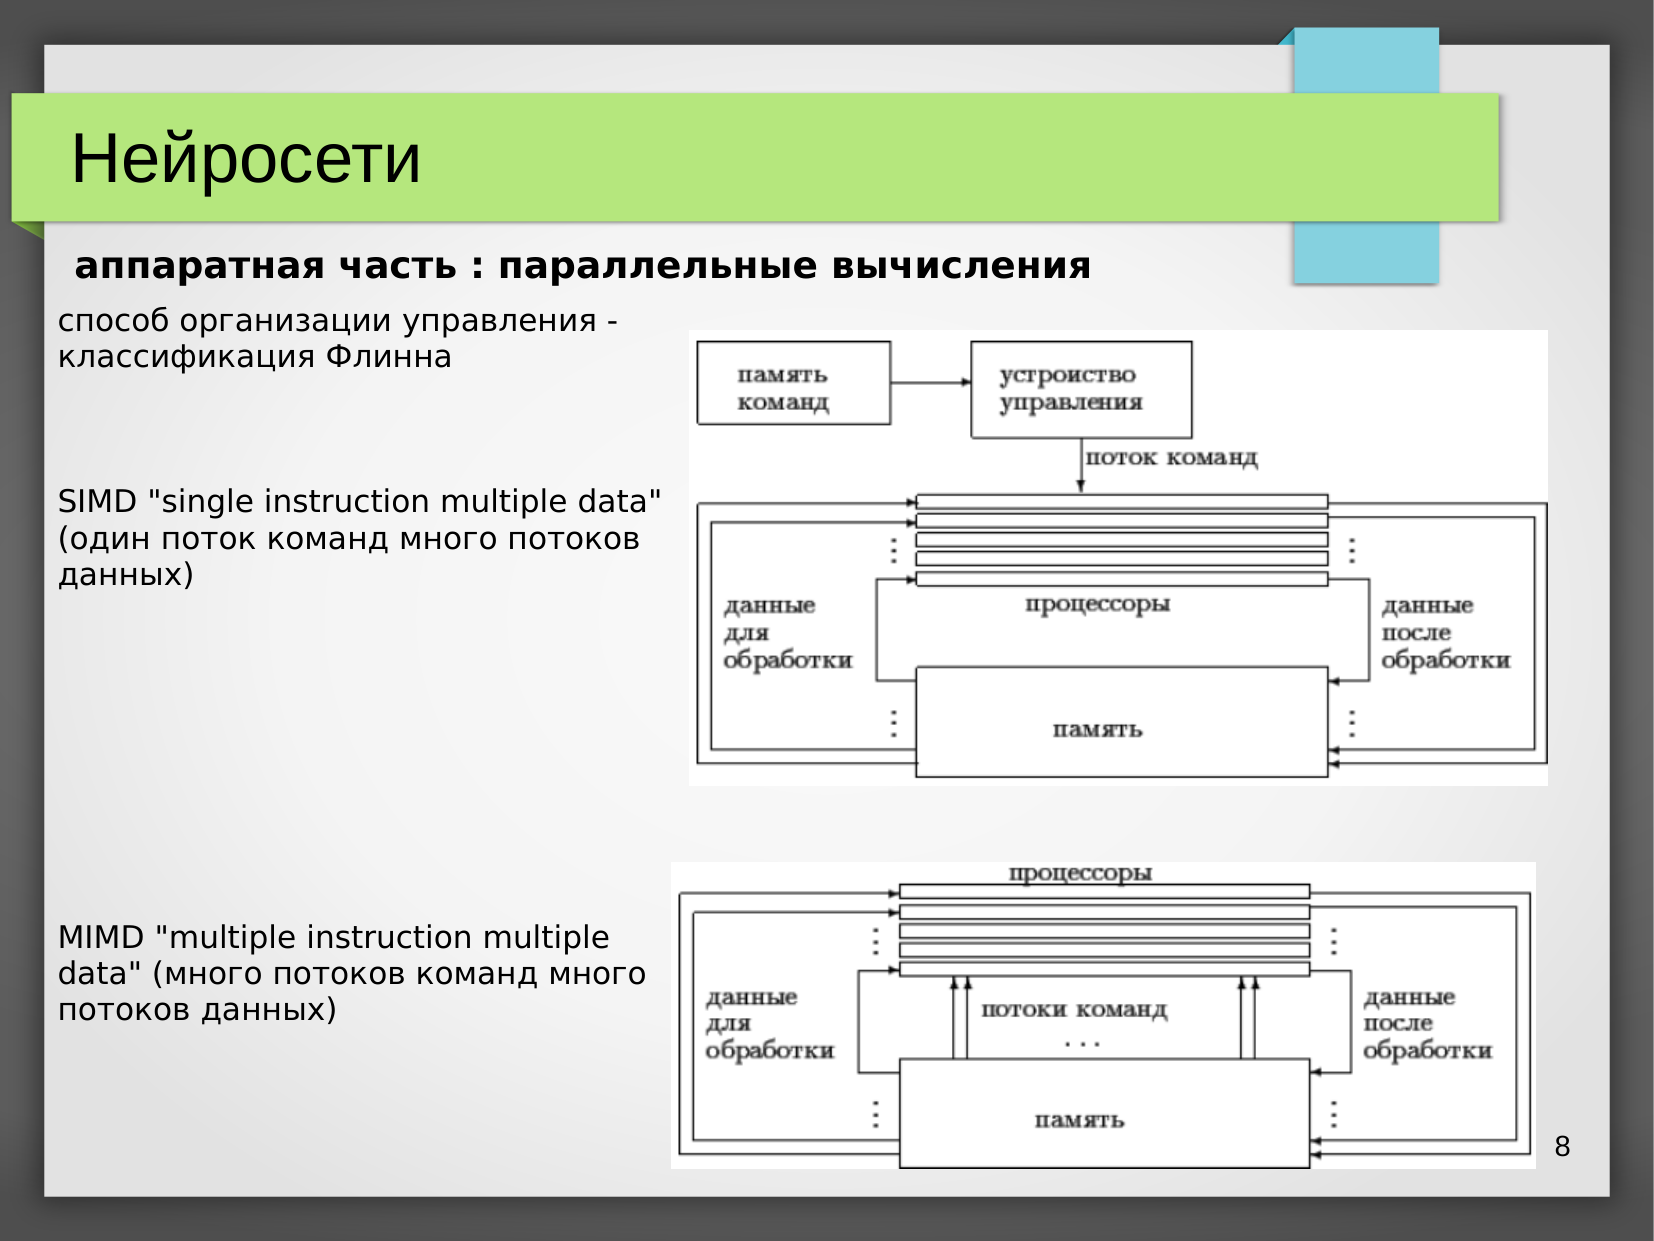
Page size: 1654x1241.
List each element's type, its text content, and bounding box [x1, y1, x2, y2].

text_box аппаратная часть : параллельные вычисления [59, 236, 1252, 295]
picture [0, 0, 1654, 1241]
text_box способ организации управления - классификация Флинна SIMD "single instruction multiple data" (один поток команд много потоков данных) MIMD "multiple instruction multiple data" (много потоков команд много потоков данных) [42, 295, 686, 1146]
title Нейросети [70, 118, 1205, 199]
